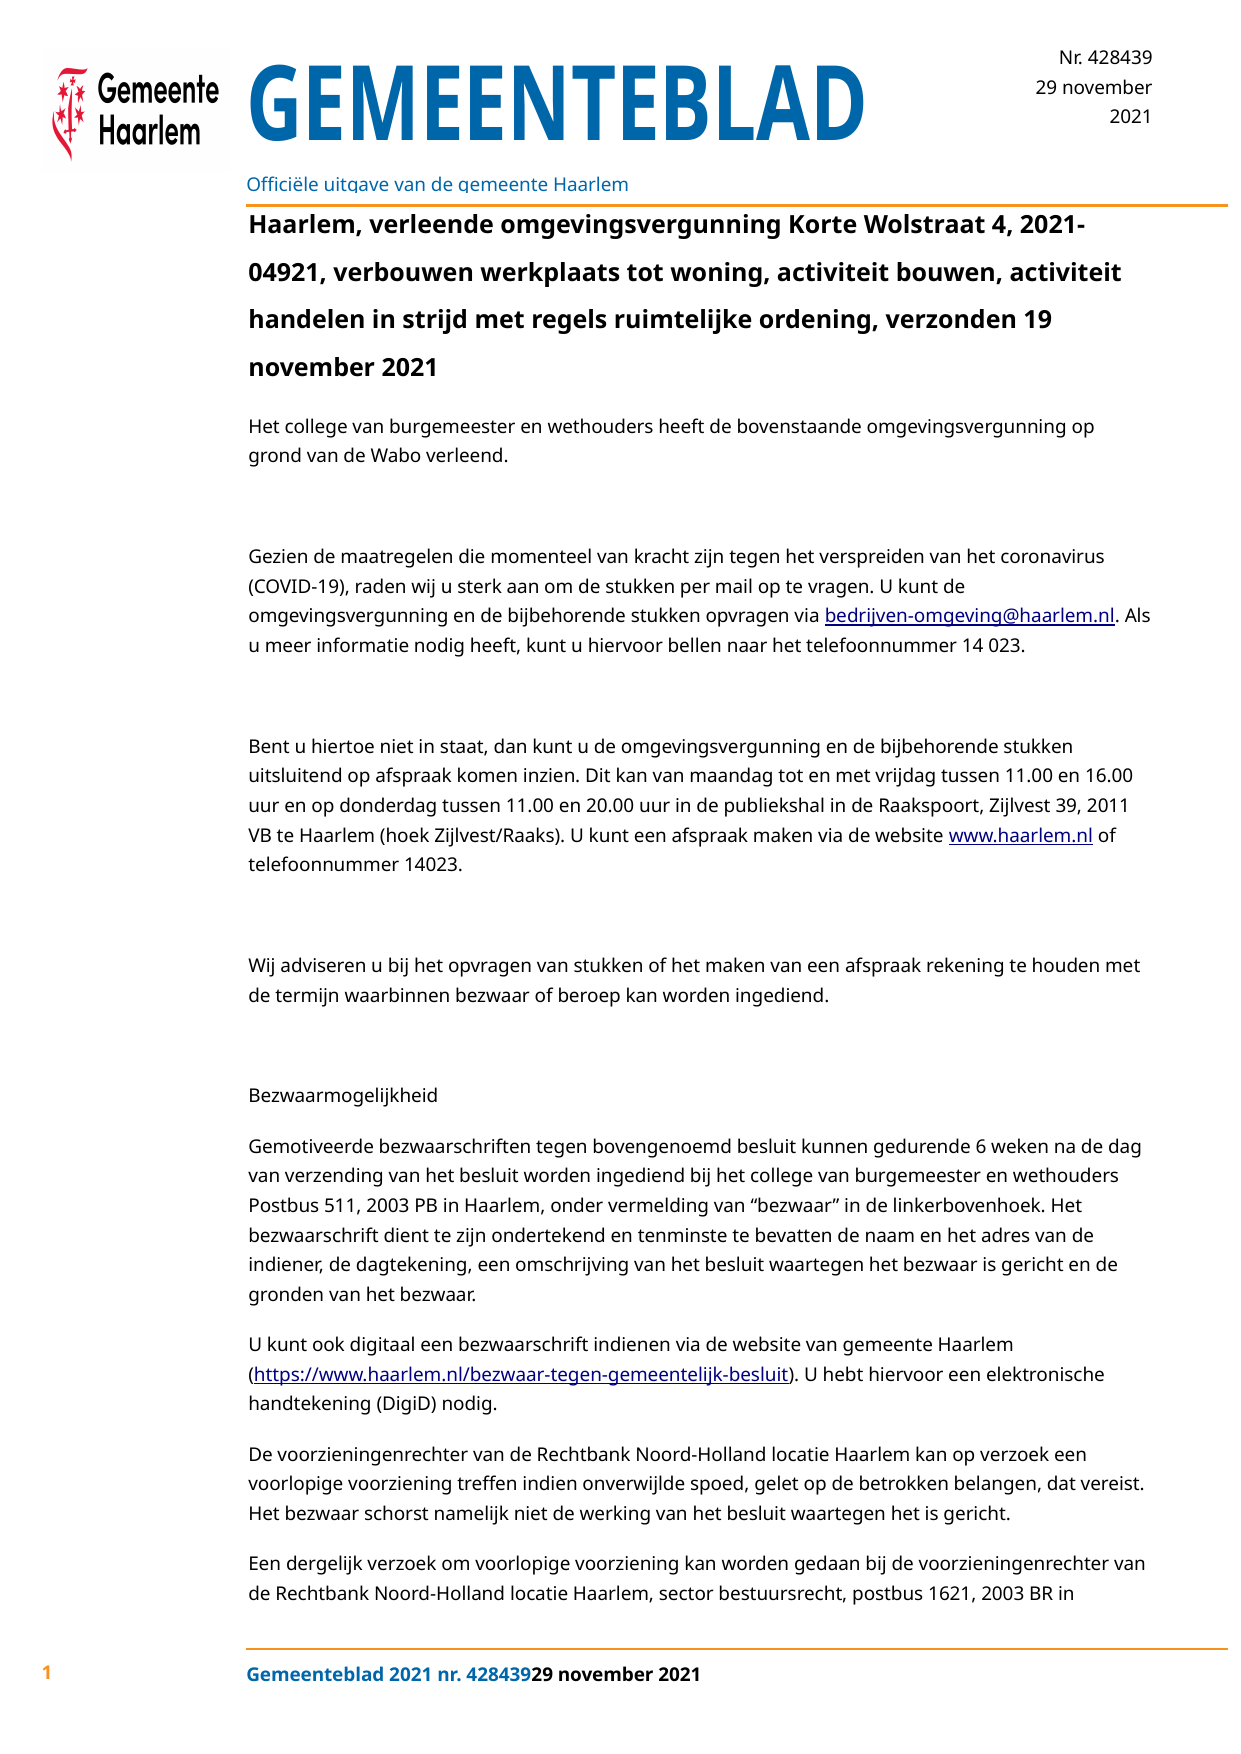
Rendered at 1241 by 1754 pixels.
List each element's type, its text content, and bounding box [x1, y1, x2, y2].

text De voorzieningenrechter van de Rechtbank Noord-Holland locatie Haarlem kan op verzoek een voorlopige voorziening treffen indien onverwijlde spoed, gelet op de betrokken belangen, dat vereist. Het bezwaar schorst namelijk niet de werking van het besluit waartegen het is gericht. [248, 1441, 1152, 1526]
text Wij adviseren u bij het opvragen van stukken of het maken van een afspraak rekening te houden met de termijn waarbinnen bezwaar of beroep kan worden ingediend. [248, 952, 1152, 1008]
text Bezwaarmogelijkheid [248, 1083, 1152, 1108]
text Het college van burgemeester en wethouders heeft de bovenstaande omgevingsvergunning op grond van de Wabo verleend. [248, 413, 1152, 468]
text Gemotiveerde bezwaarschriften tegen bovengenoemd besluit kunnen gedurende 6 weken na de dag van verzending van het besluit worden ingediend bij het college van burgemeester en wethouders Postbus 511, 2003 PB in Haarlem, onder vermelding van “bezwaar” in de linkerbovenhoek. Het bezwaarschrift dient te zijn ondertekend en tenminste te bevatten de naam en het adres van de indiener, de dagtekening, een omschrijving van het besluit waartegen het bezwaar is gericht en de gronden van het bezwaar. [248, 1133, 1152, 1307]
picture [41, 47, 231, 172]
text Een dergelijk verzoek om voorlopige voorziening kan worden gedaan bij de voorzieningenrechter van de Rechtbank Noord-Holland locatie Haarlem, sector bestuursrecht, postbus 1621, 2003 BR in [248, 1551, 1152, 1606]
text Gezien de maatregelen die momenteel van kracht zijn tegen het verspreiden van het coronavirus (COVID-19), raden wij u sterk aan om de stukken per mail op te vragen. U kunt de omgevingsvergunning en de bijbehorende stukken opvragen via bedrijven-omgeving@haarlem.nl. Als u meer informatie nodig heeft, kunt u hiervoor bellen naar het telefoonnummer 14 023. [248, 543, 1152, 658]
text Bent u hiertoe niet in staat, dan kunt u de omgevingsvergunning en de bijbehorende stukken uitsluitend op afspraak komen inzien. Dit kan van maandag tot en met vrijdag tussen 11.00 en 16.00 uur en op donderdag tussen 11.00 en 20.00 uur in de publiekshal in de Raakspoort, Zijlvest 39, 2011 VB te Haarlem (hoek Zijlvest/Raaks). U kunt een afspraak maken via de website www.haarlem.nl of telefoonnummer 14023. [248, 733, 1152, 877]
text U kunt ook digitaal een bezwaarschrift indienen via de website van gemeente Haarlem (https://www.haarlem.nl/bezwaar-tegen-gemeentelijk-besluit). U hebt hiervoor een elektronische handtekening (DigiD) nodig. [248, 1331, 1152, 1416]
text Haarlem, verleende omgevingsvergunning Korte Wolstraat 4, 2021-04921, verbouwen werkplaats tot woning, activiteit bouwen, activiteit handelen in strijd met regels ruimtelijke ordening, verzonden 19 november 2021 [248, 207, 1152, 384]
